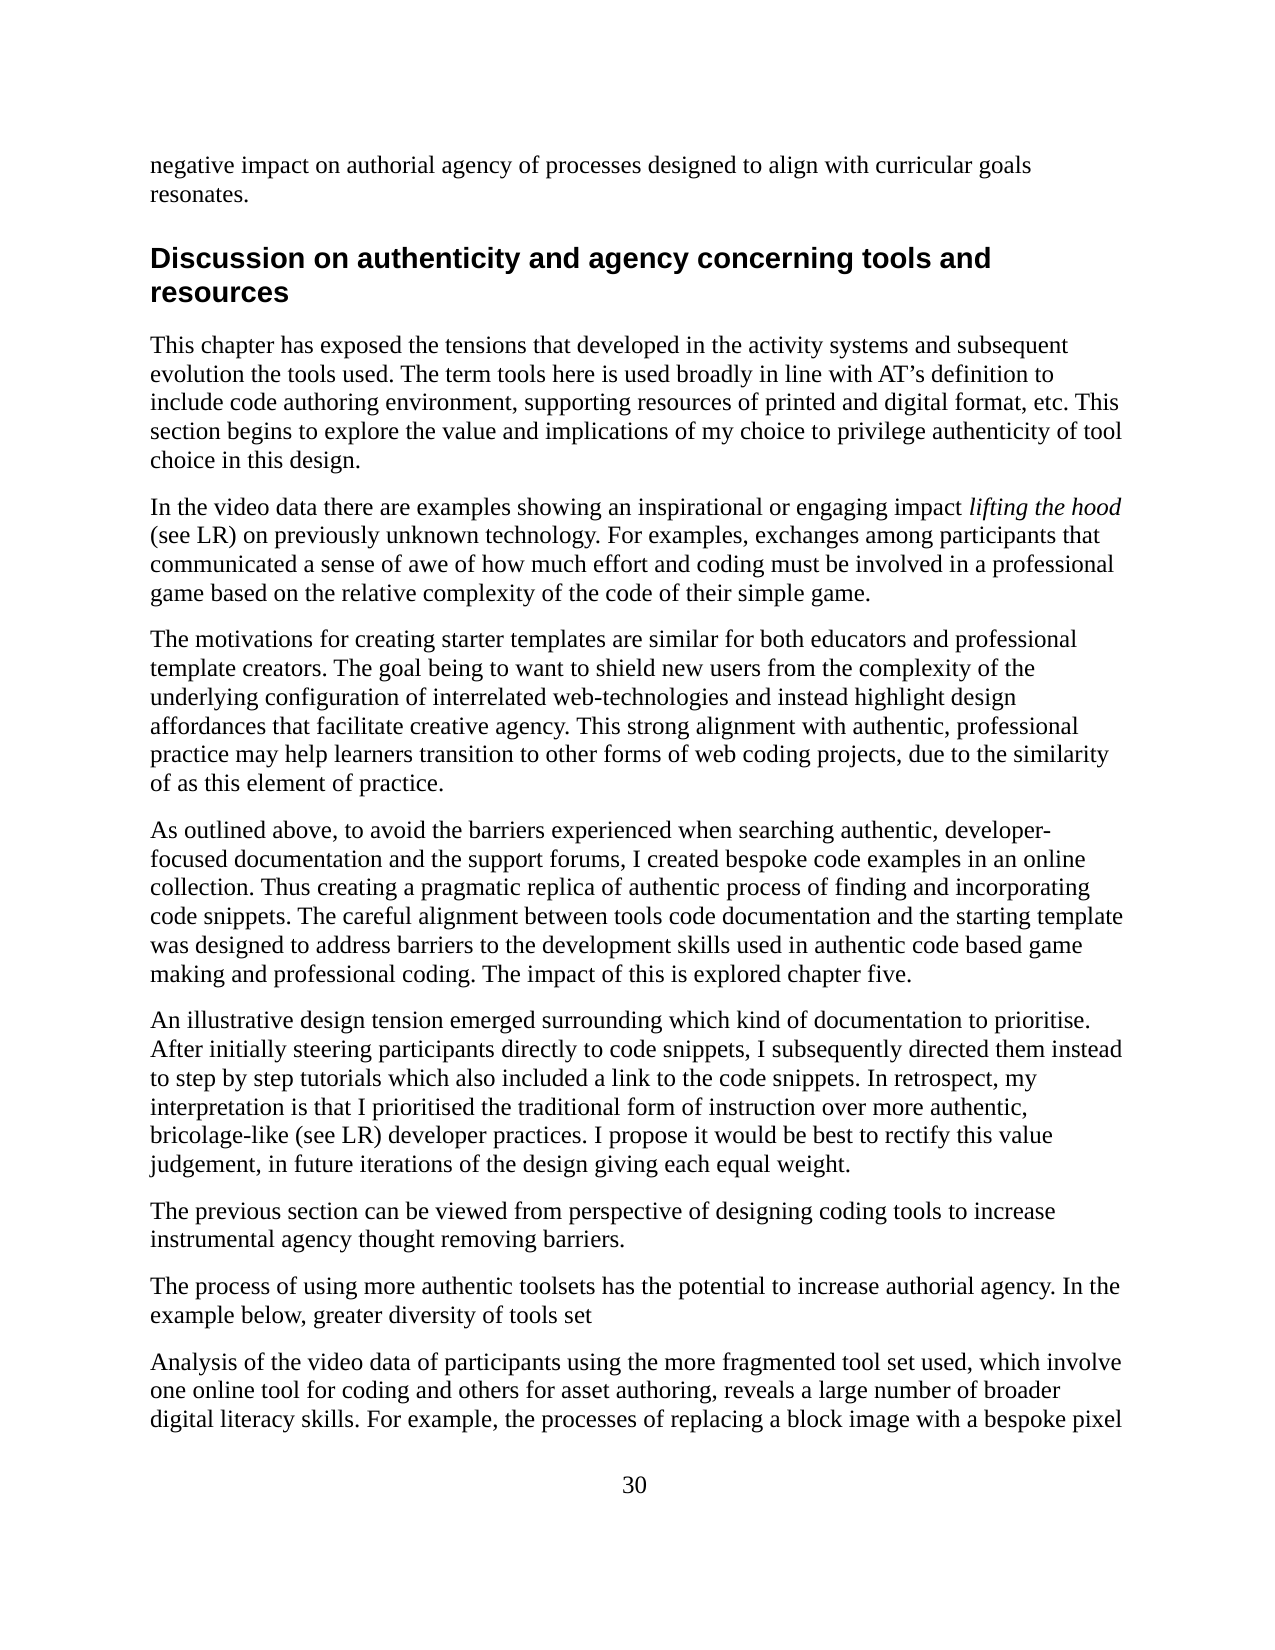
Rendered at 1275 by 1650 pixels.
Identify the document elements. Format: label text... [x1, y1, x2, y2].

text In the video data there are examples showing an inspirational or engaging impact lifting the hood (see LR) on previously unknown technology. For examples, exchanges among participants that communicated a sense of awe of how much effort and coding must be involved in a professional game based on the relative complexity of the code of their simple game. [150, 492, 1125, 607]
text The motivations for creating starter templates are similar for both educators and professional template creators. The goal being to want to shield new users from the complexity of the underlying configuration of interrelated web-technologies and instead highlight design affordances that facilitate creative agency. This strong alignment with authentic, professional practice may help learners transition to other forms of web coding projects, due to the similarity of as this element of practice. [150, 624, 1125, 797]
text The previous section can be viewed from perspective of designing coding tools to increase instrumental agency thought removing barriers. [150, 1196, 1125, 1253]
text Analysis of the video data of participants using the more fragmented tool set used, which involve one online tool for coding and others for asset authoring, reveals a large number of broader digital literacy skills. For example, the processes of replacing a block image with a bespoke pixel [150, 1347, 1125, 1433]
subtitle Discussion on authenticity and agency concerning tools and resources [150, 241, 1125, 308]
text This chapter has exposed the tensions that developed in the activity systems and subsequent evolution the tools used. The term tools here is used broadly in line with AT’s definition to include code authoring environment, supporting resources of printed and digital format, etc. This section begins to explore the value and implications of my choice to privilege authenticity of tool choice in this design. [150, 330, 1125, 474]
text The process of using more authentic toolsets has the potential to increase authorial agency. In the example below, greater diversity of tools set [150, 1271, 1125, 1329]
text As outlined above, to avoid the barriers experienced when searching authentic, developer-focused documentation and the support forums, I created bespoke code examples in an online collection. Thus creating a pragmatic replica of authentic process of finding and incorporating code snippets. The careful alignment between tools code documentation and the starting template was designed to address barriers to the development skills used in authentic code based game making and professional coding. The impact of this is explored chapter five. [150, 815, 1125, 987]
text An illustrative design tension emerged surrounding which kind of documentation to prioritise. After initially steering participants directly to code snippets, I subsequently directed them instead to step by step tutorials which also included a link to the code snippets. In retrospect, my interpretation is that I prioritised the traditional form of instruction over more authentic, bricolage-like (see LR) developer practices. I propose it would be best to rectify this value judgement, in future iterations of the design giving each equal weight. [150, 1005, 1125, 1178]
text negative impact on authorial agency of processes designed to align with curricular goals resonates. [150, 150, 1125, 207]
